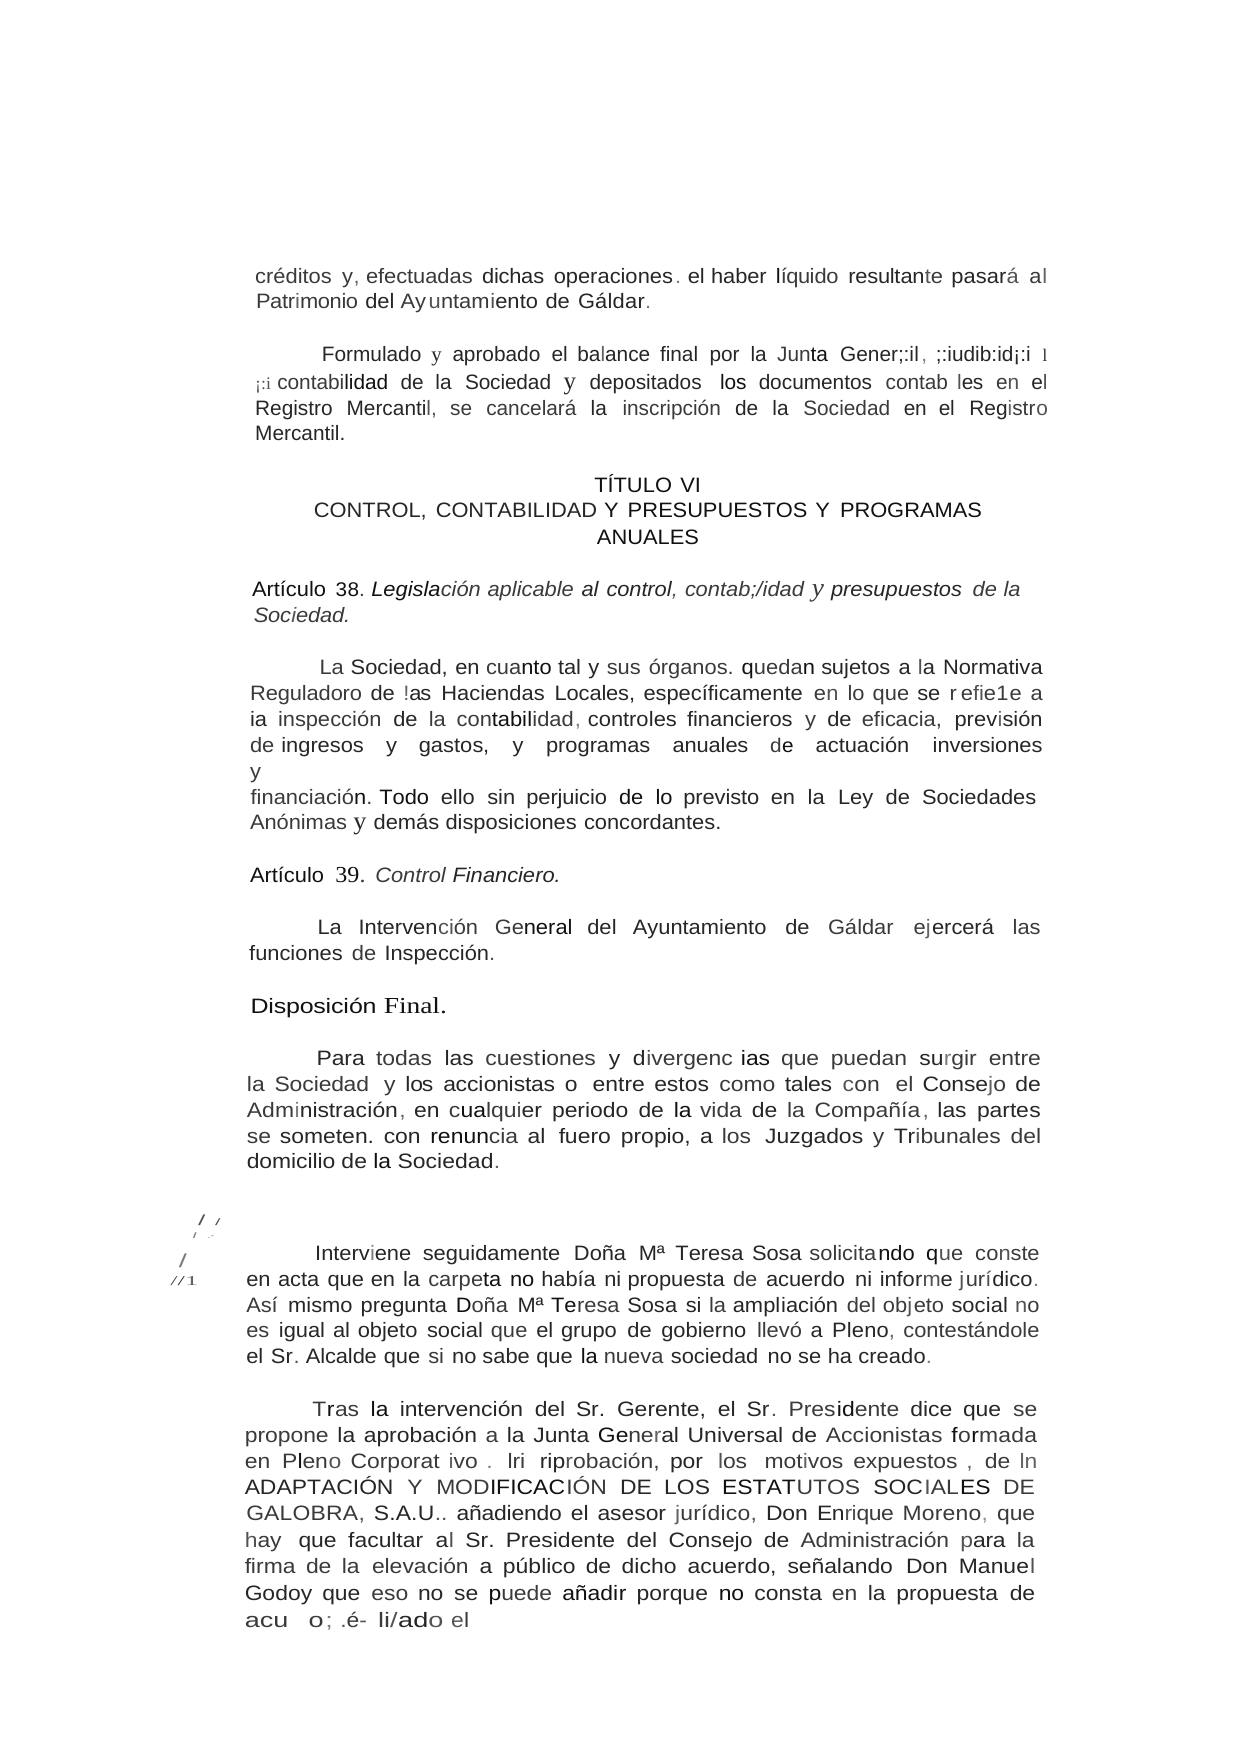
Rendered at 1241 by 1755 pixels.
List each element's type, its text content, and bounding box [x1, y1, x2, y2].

text / / [198, 1212, 221, 1229]
text La Sociedad, en cuanto tal y sus órganos. quedan sujetos a la Normativa Reguladoro de !as Haciendas Locales, específicamente en lo que se refie1e a ia inspección de la contabilidad, controles financieros y de eficacia, previsión de ingresos y gastos, y programas anuales de actuación inversiones y [250, 655, 1043, 783]
text / [178, 1249, 221, 1271]
text CONTROL, CONTABILIDAD Y PRESUPUESTOS Y PROGRAMAS ANUALES [310, 498, 986, 549]
text Artículo 39. Control Financiero. [250, 861, 1066, 887]
text créditos y, efectuadas dichas operaciones. el haber líquido resultante pasará al Patrimonio del Ayuntamiento de Gáldar. [255, 264, 1066, 313]
text I .- [192, 1231, 221, 1240]
text Para todas las cuestiones y divergenc ias que puedan surgir entre la Sociedad y los accionistas o entre estos como tales con el Consejo de Administración, en cualquier periodo de la vida de la Compañía, las partes se someten. con renuncia al fuero propio, a los Juzgados y Tribunales del domicilio de la Sociedad. [247, 1046, 1041, 1173]
text Disposición Final. [250, 992, 1066, 1018]
text financiación. Todo ello sin perjuicio de lo previsto en la Ley de Sociedades Anónimas y demás disposiciones concordantes. [250, 787, 1066, 834]
text //1 [170, 1273, 221, 1289]
text Formulado y aprobado el balance final por la Junta Gener;:il, ;:iudib:id¡:i l ¡:i contabilidad de la Sociedad y depositados los documentos contab les en el Registro Mercantil, se cancelará la inscripción de la Sociedad en el Registro Mercantil. [255, 341, 1048, 444]
text Tras la intervención del Sr. Gerente, el Sr. Presidente dice que se propone la aprobación a la Junta General Universal de Accionistas formada en Pleno Corporat ivo . lri riprobación, por los motivos expuestos , de ln ADAPTACIÓN Y MODIFICACIÓN DE LOS ESTATUTOS SOCIALES DE [244, 1396, 1037, 1498]
text La Intervención General del Ayuntamiento de Gáldar ejercerá las funciones de Inspección. [249, 915, 1040, 965]
text TÍTULO VI [229, 473, 1066, 497]
text Artículo 38. Legislación aplicable al control, contab;/idad y presupuestos de la Sociedad. [252, 572, 1027, 627]
text GALOBRA, S.A.U.. añadiendo el asesor jurídico, Don Enrique Moreno, que hay que facultar al Sr. Presidente del Consejo de Administración para la firma de la elevación a público de dicho acuerdo, señalando Don Manuel Godoy que eso no se puede añadir porque no consta en la propuesta de acu o; .é- li/ado el [244, 1501, 1035, 1632]
text Interviene seguidamente Doña Mª Teresa Sosa solicitando que conste en acta que en la carpeta no había ni propuesta de acuerdo ni informe jurídico. Así mismo pregunta Doña Mª Teresa Sosa si la ampliación del objeto social no es igual al objeto social que el grupo de gobierno llevó a Pleno, contestándole el Sr. Alcalde que si no sabe que la nueva sociedad no se ha creado. [246, 1241, 1040, 1368]
